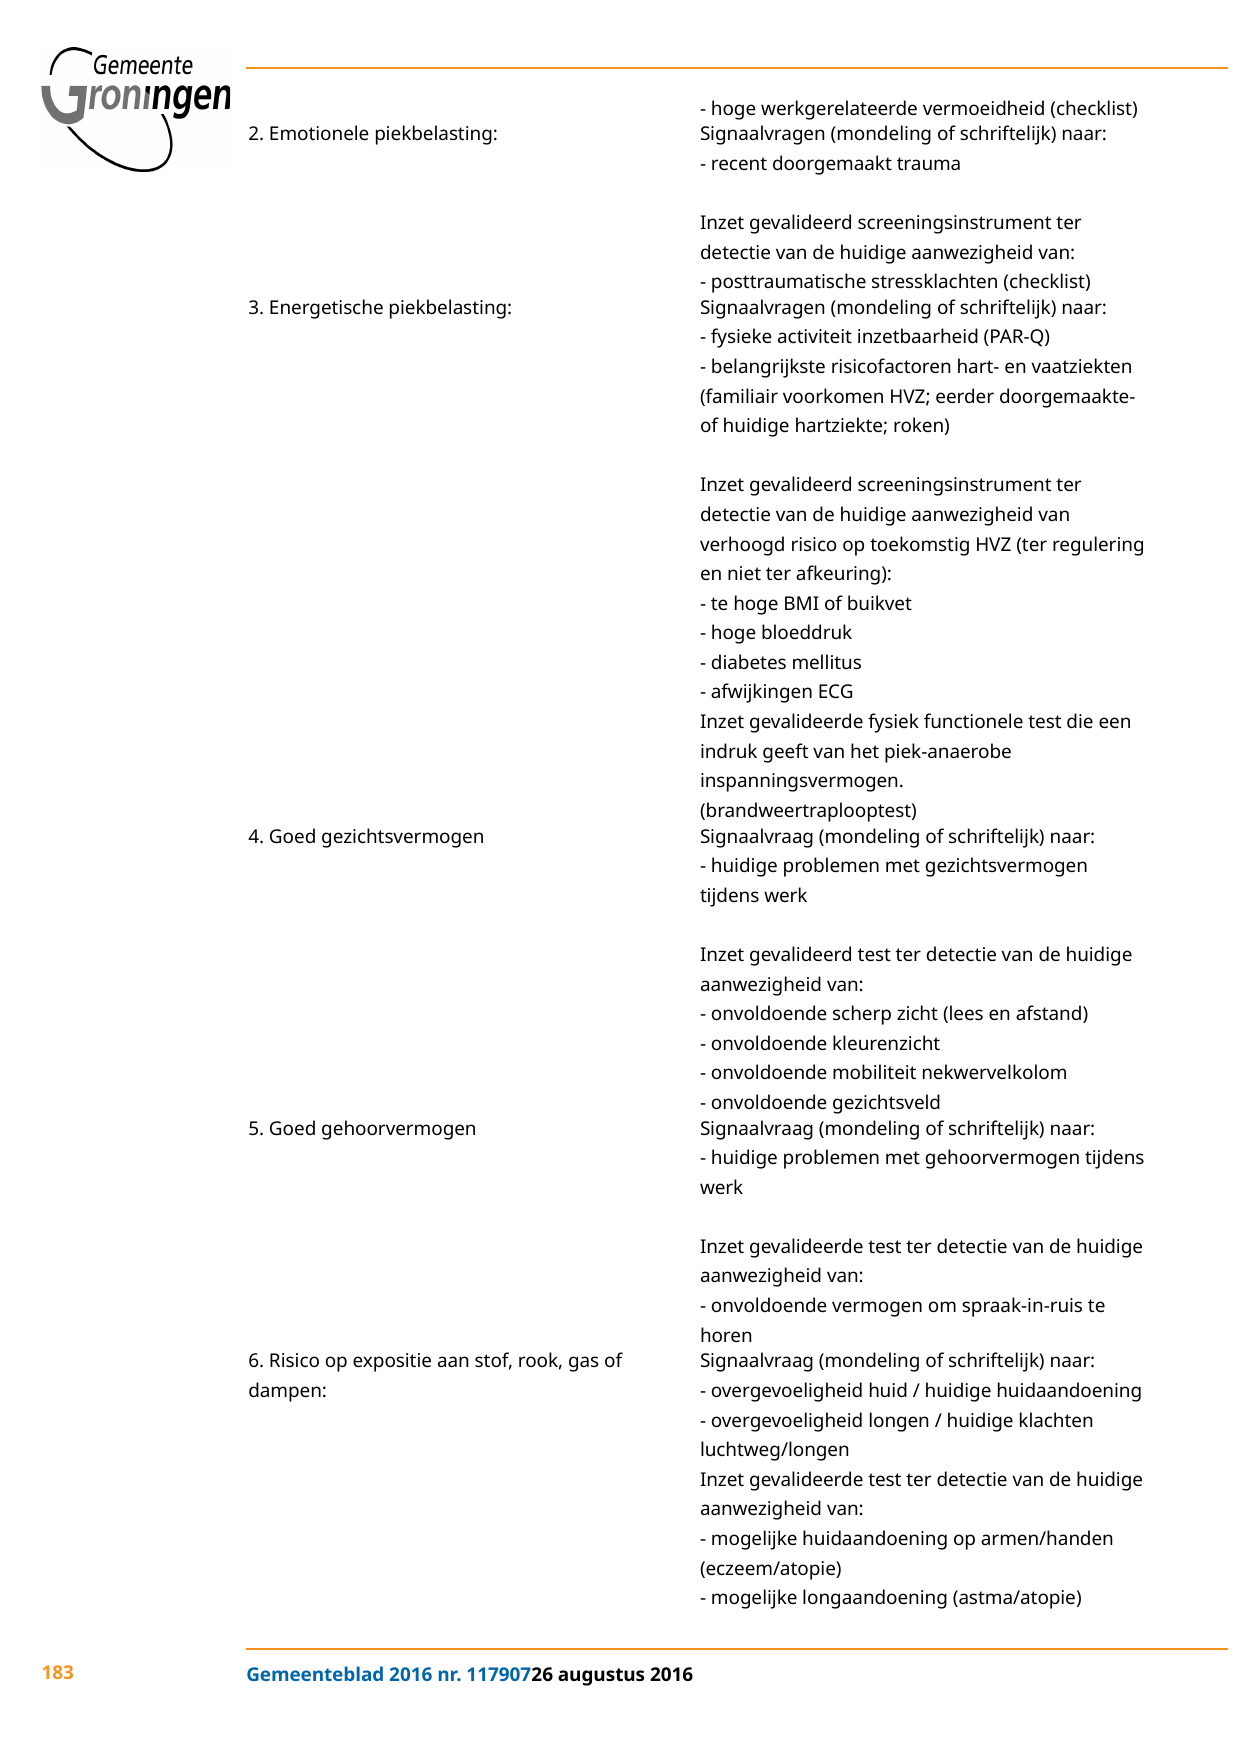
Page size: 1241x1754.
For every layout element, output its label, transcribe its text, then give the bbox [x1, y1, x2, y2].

table_cell 2. Emotionele piekbelasting: [248, 121, 700, 294]
table_cell Signaalvraag (mondeling of schriftelijk) naar: - huidige problemen met gezichtsvermogen tijdens werk Inzet gevalideerd test ter detectie van de huidige aanwezigheid van: - onvoldoende scherp zicht (lees en afstand) - onvoldoende kleurenzicht - onvoldoende mobiliteit nekwervelkolom - onvoldoende gezichtsveld [700, 823, 1152, 1115]
table_cell 4. Goed gezichtsvermogen [248, 823, 700, 1115]
table_cell 3. Energetische piekbelasting: [248, 294, 700, 823]
table_cell Signaalvraag (mondeling of schriftelijk) naar: - overgevoeligheid huid / huidige huidaandoening - overgevoeligheid longen / huidige klachten luchtweg/longen Inzet gevalideerde test ter detectie van de huidige aanwezigheid van: - mogelijke huidaandoening op armen/handen (eczeem/atopie) - mogelijke longaandoening (astma/atopie) [700, 1348, 1152, 1610]
table_cell Signaalvragen (mondeling of schriftelijk) naar: - fysieke activiteit inzetbaarheid (PAR-Q) - belangrijkste risicofactoren hart- en vaatziekten (familiair voorkomen HVZ; eerder doorgemaakte- of huidige hartziekte; roken) Inzet gevalideerd screeningsinstrument ter detectie van de huidige aanwezigheid van verhoogd risico op toekomstig HVZ (ter regulering en niet ter afkeuring): - te hoge BMI of buikvet - hoge bloeddruk - diabetes mellitus - afwijkingen ECG Inzet gevalideerde fysiek functionele test die een indruk geeft van het piek-anaerobe inspanningsvermogen. (brandweertraplooptest) [700, 294, 1152, 823]
table_cell 5. Goed gehoorvermogen [248, 1115, 700, 1348]
picture [41, 47, 231, 172]
table_cell 6. Risico op expositie aan stof, rook, gas of dampen: [248, 1348, 700, 1610]
table_cell [248, 95, 700, 121]
table_cell Signaalvragen (mondeling of schriftelijk) naar: - recent doorgemaakt trauma Inzet gevalideerd screeningsinstrument ter detectie van de huidige aanwezigheid van: - posttraumatische stressklachten (checklist) [700, 121, 1152, 294]
table_cell - hoge werkgerelateerde vermoeidheid (checklist) [700, 95, 1152, 121]
table_cell Signaalvraag (mondeling of schriftelijk) naar: - huidige problemen met gehoorvermogen tijdens werk Inzet gevalideerde test ter detectie van de huidige aanwezigheid van: - onvoldoende vermogen om spraak-in-ruis te horen [700, 1115, 1152, 1348]
